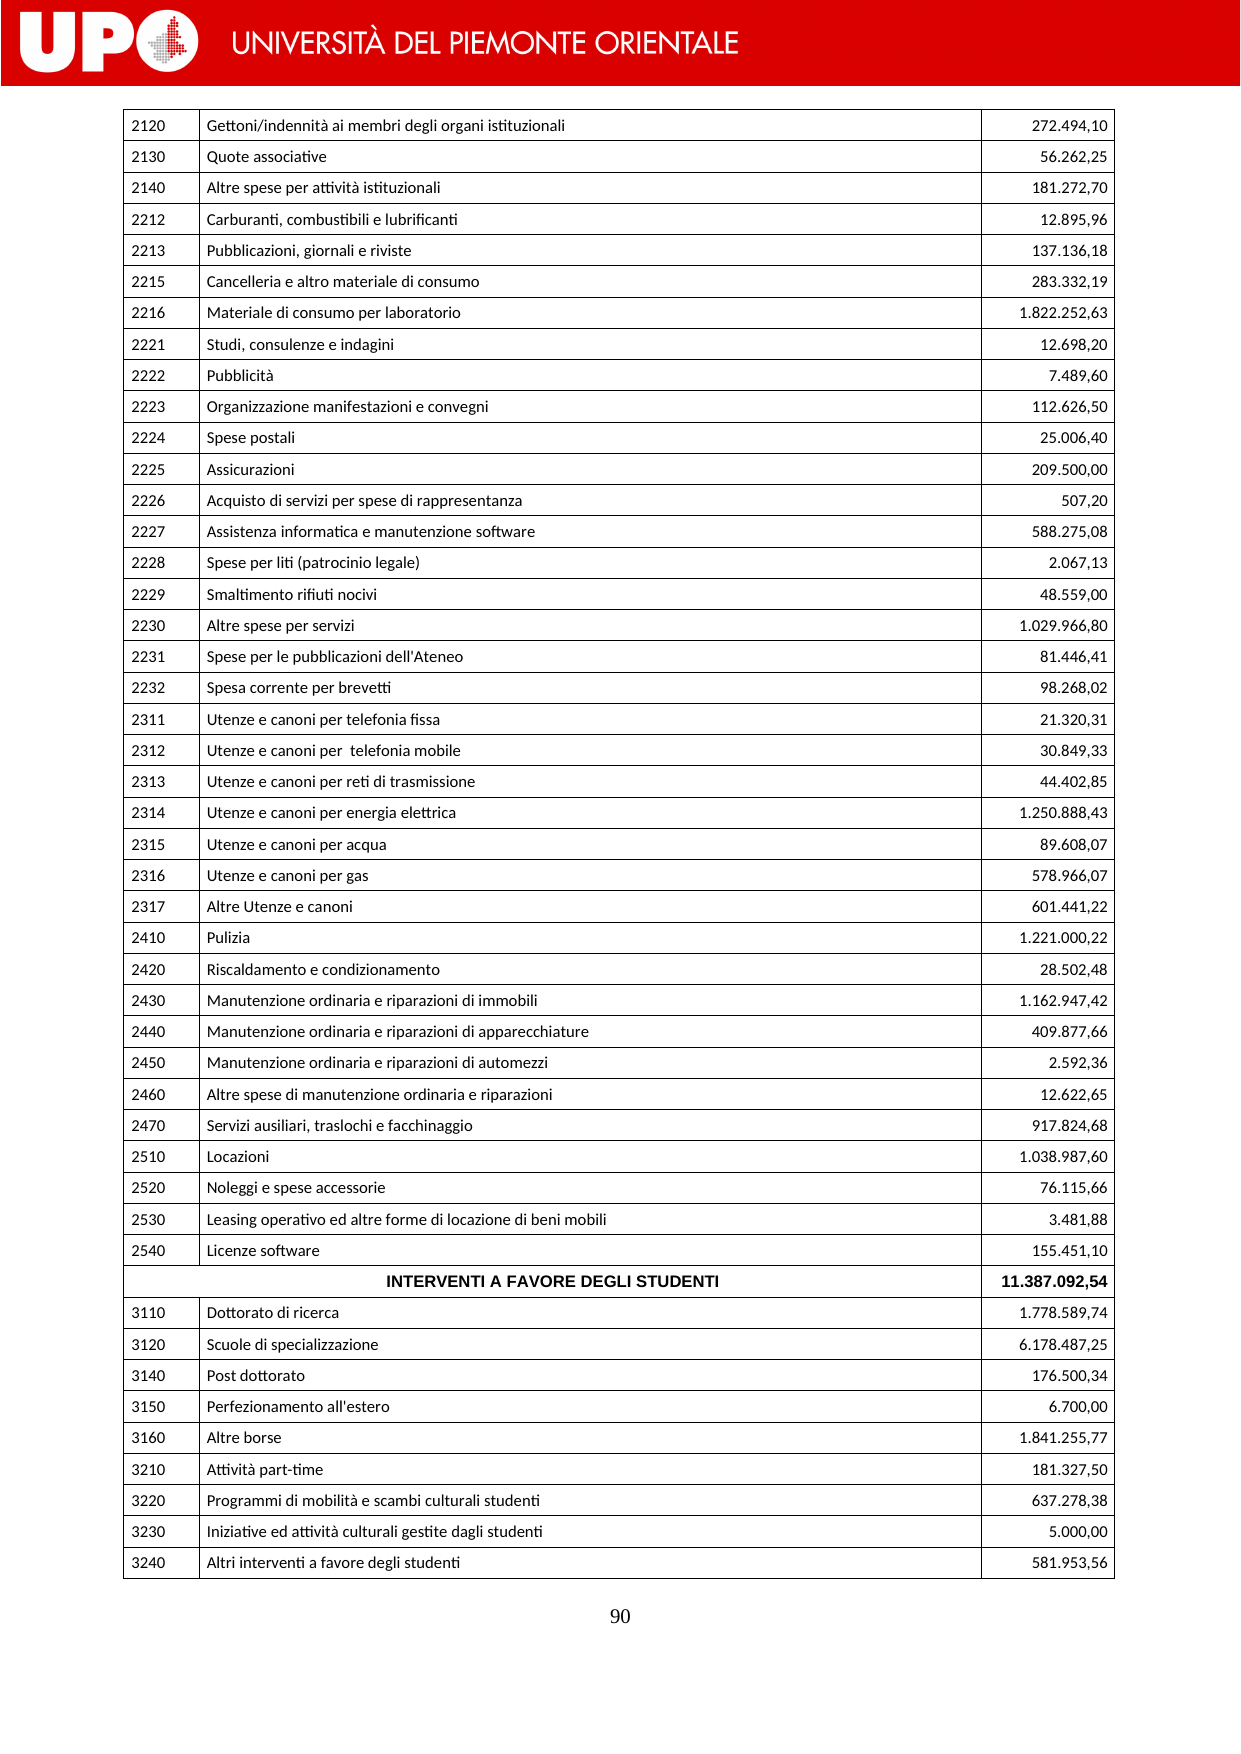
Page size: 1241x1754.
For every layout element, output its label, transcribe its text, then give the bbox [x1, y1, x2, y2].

table_cell Pubblicità [200, 360, 981, 390]
table_cell 2460 [124, 1079, 199, 1109]
table_cell 1.778.589,74 [982, 1298, 1114, 1328]
table_cell 2212 [124, 204, 199, 234]
table_cell Carburanti, combustibili e lubrificanti [200, 204, 981, 234]
table_cell Utenze e canoni per energia elettrica [200, 798, 981, 828]
table_cell 917.824,68 [982, 1110, 1114, 1140]
table_cell 2450 [124, 1048, 199, 1078]
table_cell 2140 [124, 173, 199, 203]
table_cell 2317 [124, 891, 199, 922]
table_cell Utenze e canoni per reti di trasmissione [200, 766, 981, 797]
table_cell Riscaldamento e condizionamento [200, 954, 981, 984]
table_cell 7.489,60 [982, 360, 1114, 390]
table_cell Utenze e canoni per acqua [200, 829, 981, 859]
table_cell 578.966,07 [982, 860, 1114, 890]
table_cell Spesa corrente per brevetti [200, 673, 981, 703]
table_cell 2130 [124, 141, 199, 172]
table_cell 3.481,88 [982, 1204, 1114, 1234]
table_cell Altre Utenze e canoni [200, 891, 981, 922]
table_cell Leasing operativo ed altre forme di locazione di beni mobili [200, 1204, 981, 1234]
table_cell Licenze software [200, 1235, 981, 1265]
table_cell 2231 [124, 641, 199, 672]
table_cell Dottorato di ricerca [200, 1298, 981, 1328]
table_cell Assistenza informatica e manutenzione software [200, 516, 981, 547]
table_cell 98.268,02 [982, 673, 1114, 703]
table_cell 2311 [124, 704, 199, 734]
table_cell 56.262,25 [982, 141, 1114, 172]
table_cell 2312 [124, 735, 199, 765]
table_cell 2215 [124, 266, 199, 297]
table_cell Noleggi e spese accessorie [200, 1173, 981, 1203]
table_cell 409.877,66 [982, 1016, 1114, 1047]
table_cell 25.006,40 [982, 423, 1114, 453]
table_cell 2229 [124, 579, 199, 609]
table_cell 507,20 [982, 485, 1114, 515]
table_cell 2213 [124, 235, 199, 265]
table_cell 181.272,70 [982, 173, 1114, 203]
table_cell 2314 [124, 798, 199, 828]
table_cell 28.502,48 [982, 954, 1114, 984]
table_cell 2530 [124, 1204, 199, 1234]
table_cell Manutenzione ordinaria e riparazioni di apparecchiature [200, 1016, 981, 1047]
table_cell 1.250.888,43 [982, 798, 1114, 828]
table_cell 2470 [124, 1110, 199, 1140]
table_cell 2230 [124, 610, 199, 640]
table_cell 283.332,19 [982, 266, 1114, 297]
table_cell 2224 [124, 423, 199, 453]
table_cell Spese per le pubblicazioni dell'Ateneo [200, 641, 981, 672]
table_cell 1.822.252,63 [982, 298, 1114, 328]
table_cell 2232 [124, 673, 199, 703]
table_cell Locazioni [200, 1141, 981, 1172]
table_cell 6.178.487,25 [982, 1329, 1114, 1359]
table_cell Post dottorato [200, 1360, 981, 1390]
table_cell Altre borse [200, 1423, 981, 1453]
table_cell Utenze e canoni per telefonia fissa [200, 704, 981, 734]
table_cell 2225 [124, 454, 199, 484]
table_cell Programmi di mobilità e scambi culturali studenti [200, 1485, 981, 1515]
table_cell 3160 [124, 1423, 199, 1453]
table_cell 2120 [124, 110, 199, 140]
table_cell 272.494,10 [982, 110, 1114, 140]
table_cell Manutenzione ordinaria e riparazioni di immobili [200, 985, 981, 1015]
table_cell Smaltimento rifiuti nocivi [200, 579, 981, 609]
table_cell 2222 [124, 360, 199, 390]
table_cell 12.698,20 [982, 329, 1114, 359]
table_cell 89.608,07 [982, 829, 1114, 859]
table_cell Studi, consulenze e indagini [200, 329, 981, 359]
table_cell Materiale di consumo per laboratorio [200, 298, 981, 328]
table_cell 2316 [124, 860, 199, 890]
table_cell Gettoni/indennità ai membri degli organi istituzionali [200, 110, 981, 140]
table_cell 2430 [124, 985, 199, 1015]
table_cell Scuole di specializzazione [200, 1329, 981, 1359]
table_cell 2540 [124, 1235, 199, 1265]
table_cell 176.500,34 [982, 1360, 1114, 1390]
table_cell 2216 [124, 298, 199, 328]
table_cell Utenze e canoni per gas [200, 860, 981, 890]
table_cell Cancelleria e altro materiale di consumo [200, 266, 981, 297]
table_cell 2223 [124, 391, 199, 422]
table_cell 3140 [124, 1360, 199, 1390]
table_cell 11.387.092,54 [982, 1266, 1114, 1297]
table_cell Attività part-time [200, 1454, 981, 1484]
table_cell Utenze e canoni per telefonia mobile [200, 735, 981, 765]
table_cell 2228 [124, 548, 199, 578]
table_cell 3150 [124, 1391, 199, 1422]
table_cell 48.559,00 [982, 579, 1114, 609]
table_cell 601.441,22 [982, 891, 1114, 922]
table_cell Quote associative [200, 141, 981, 172]
table_cell 2.592,36 [982, 1048, 1114, 1078]
table_cell 2420 [124, 954, 199, 984]
table_cell 21.320,31 [982, 704, 1114, 734]
table_cell 3220 [124, 1485, 199, 1515]
table_cell Organizzazione manifestazioni e convegni [200, 391, 981, 422]
table_cell Altre spese per servizi [200, 610, 981, 640]
table_cell INTERVENTI A FAVORE DEGLI STUDENTI [124, 1266, 981, 1297]
table_cell 637.278,38 [982, 1485, 1114, 1515]
table_cell 3230 [124, 1516, 199, 1547]
table_cell 5.000,00 [982, 1516, 1114, 1547]
table_cell 181.327,50 [982, 1454, 1114, 1484]
table_cell 137.136,18 [982, 235, 1114, 265]
table_cell 588.275,08 [982, 516, 1114, 547]
table_cell 1.029.966,80 [982, 610, 1114, 640]
table_cell 3120 [124, 1329, 199, 1359]
table_cell Pulizia [200, 923, 981, 953]
table_cell 76.115,66 [982, 1173, 1114, 1203]
table_cell Perfezionamento all'estero [200, 1391, 981, 1422]
table_cell Spese per liti (patrocinio legale) [200, 548, 981, 578]
table_cell 30.849,33 [982, 735, 1114, 765]
table_cell 3240 [124, 1548, 199, 1578]
table_cell Altre spese per attività istituzionali [200, 173, 981, 203]
table_cell 1.162.947,42 [982, 985, 1114, 1015]
table_cell Pubblicazioni, giornali e riviste [200, 235, 981, 265]
table_cell 6.700,00 [982, 1391, 1114, 1422]
table_cell 2226 [124, 485, 199, 515]
table_cell 2520 [124, 1173, 199, 1203]
table_cell 209.500,00 [982, 454, 1114, 484]
table_cell 581.953,56 [982, 1548, 1114, 1578]
table_cell 1.841.255,77 [982, 1423, 1114, 1453]
table_cell 3110 [124, 1298, 199, 1328]
table_cell Acquisto di servizi per spese di rappresentanza [200, 485, 981, 515]
table_cell 2440 [124, 1016, 199, 1047]
table_cell 2510 [124, 1141, 199, 1172]
table_cell 2313 [124, 766, 199, 797]
table_cell 155.451,10 [982, 1235, 1114, 1265]
table_cell 2221 [124, 329, 199, 359]
table_cell 2315 [124, 829, 199, 859]
table_cell Assicurazioni [200, 454, 981, 484]
table_cell 12.895,96 [982, 204, 1114, 234]
table_cell Spese postali [200, 423, 981, 453]
table_cell 2410 [124, 923, 199, 953]
table_cell 44.402,85 [982, 766, 1114, 797]
table_cell 3210 [124, 1454, 199, 1484]
table_cell Altri interventi a favore degli studenti [200, 1548, 981, 1578]
table_cell Iniziative ed attività culturali gestite dagli studenti [200, 1516, 981, 1547]
table_cell 112.626,50 [982, 391, 1114, 422]
table_cell 1.221.000,22 [982, 923, 1114, 953]
table_cell Manutenzione ordinaria e riparazioni di automezzi [200, 1048, 981, 1078]
table_cell 2.067,13 [982, 548, 1114, 578]
table_cell 81.446,41 [982, 641, 1114, 672]
table_cell Servizi ausiliari, traslochi e facchinaggio [200, 1110, 981, 1140]
table_cell 12.622,65 [982, 1079, 1114, 1109]
table_cell 1.038.987,60 [982, 1141, 1114, 1172]
table_cell 2227 [124, 516, 199, 547]
table_cell Altre spese di manutenzione ordinaria e riparazioni [200, 1079, 981, 1109]
